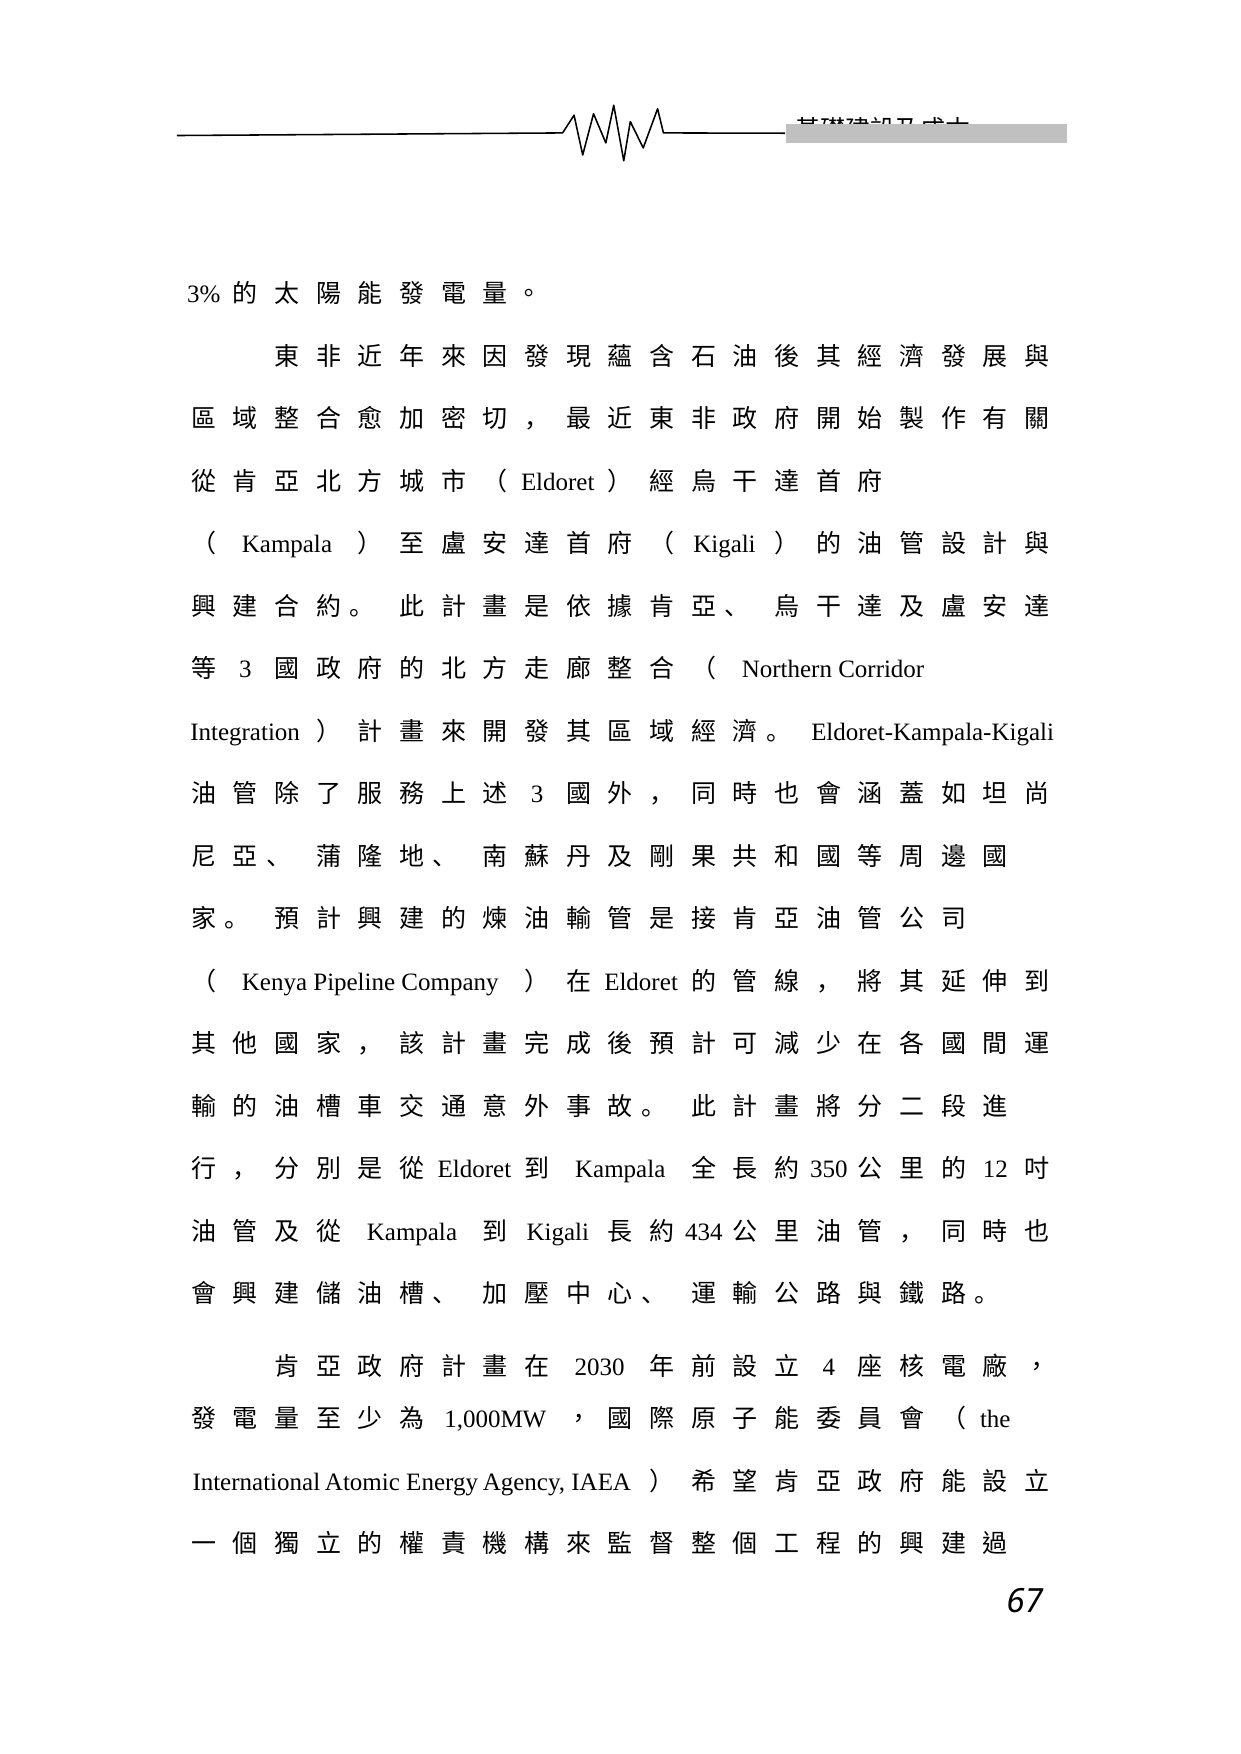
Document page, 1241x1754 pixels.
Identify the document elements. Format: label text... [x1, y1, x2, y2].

text 東非近年來因發現蘊含石油後其經濟發展與區域整合愈加密切，最近東非政府開始製作有關從肯亞北方城市（Eldoret）經烏干達首府（Kampala）至盧安達首府（Kigali）的油管設計與興建合約。此計畫是依據肯亞、烏干達及盧安達等3國政府的北方走廊整合（Northern Corridor Integration）計畫來開發其區域經濟。Eldoret-Kampala-Kigali油管除了服務上述3國外，同時也會涵蓋如坦尚尼亞、蒲隆地、南蘇丹及剛果共和國等周邊國家。預計興建的煉油輸管是接肯亞油管公司（Kenya Pipeline Company）在Eldoret的管線，將其延伸到其他國家，該計畫完成後預計可減少在各國間運輸的油槽車交通意外事故。此計畫將分二段進行，分別是從Eldoret到Kampala全長約350公里的12吋油管及從Kampala到Kigali長約434公里油管，同時也會興建儲油槽、加壓中心、運輸公路與鐵路。 [183, 313, 1058, 1313]
text 3%的太陽能發電量。 [183, 250, 1058, 313]
text 肯亞政府計畫在2030年前設立4座核電廠，發電量至少為1,000MW，國際原子能委員會（the International Atomic Energy Agency, IAEA）希望肯亞政府能設立一個獨立的權責機構來監督整個工程的興建過 [183, 1313, 1058, 1563]
